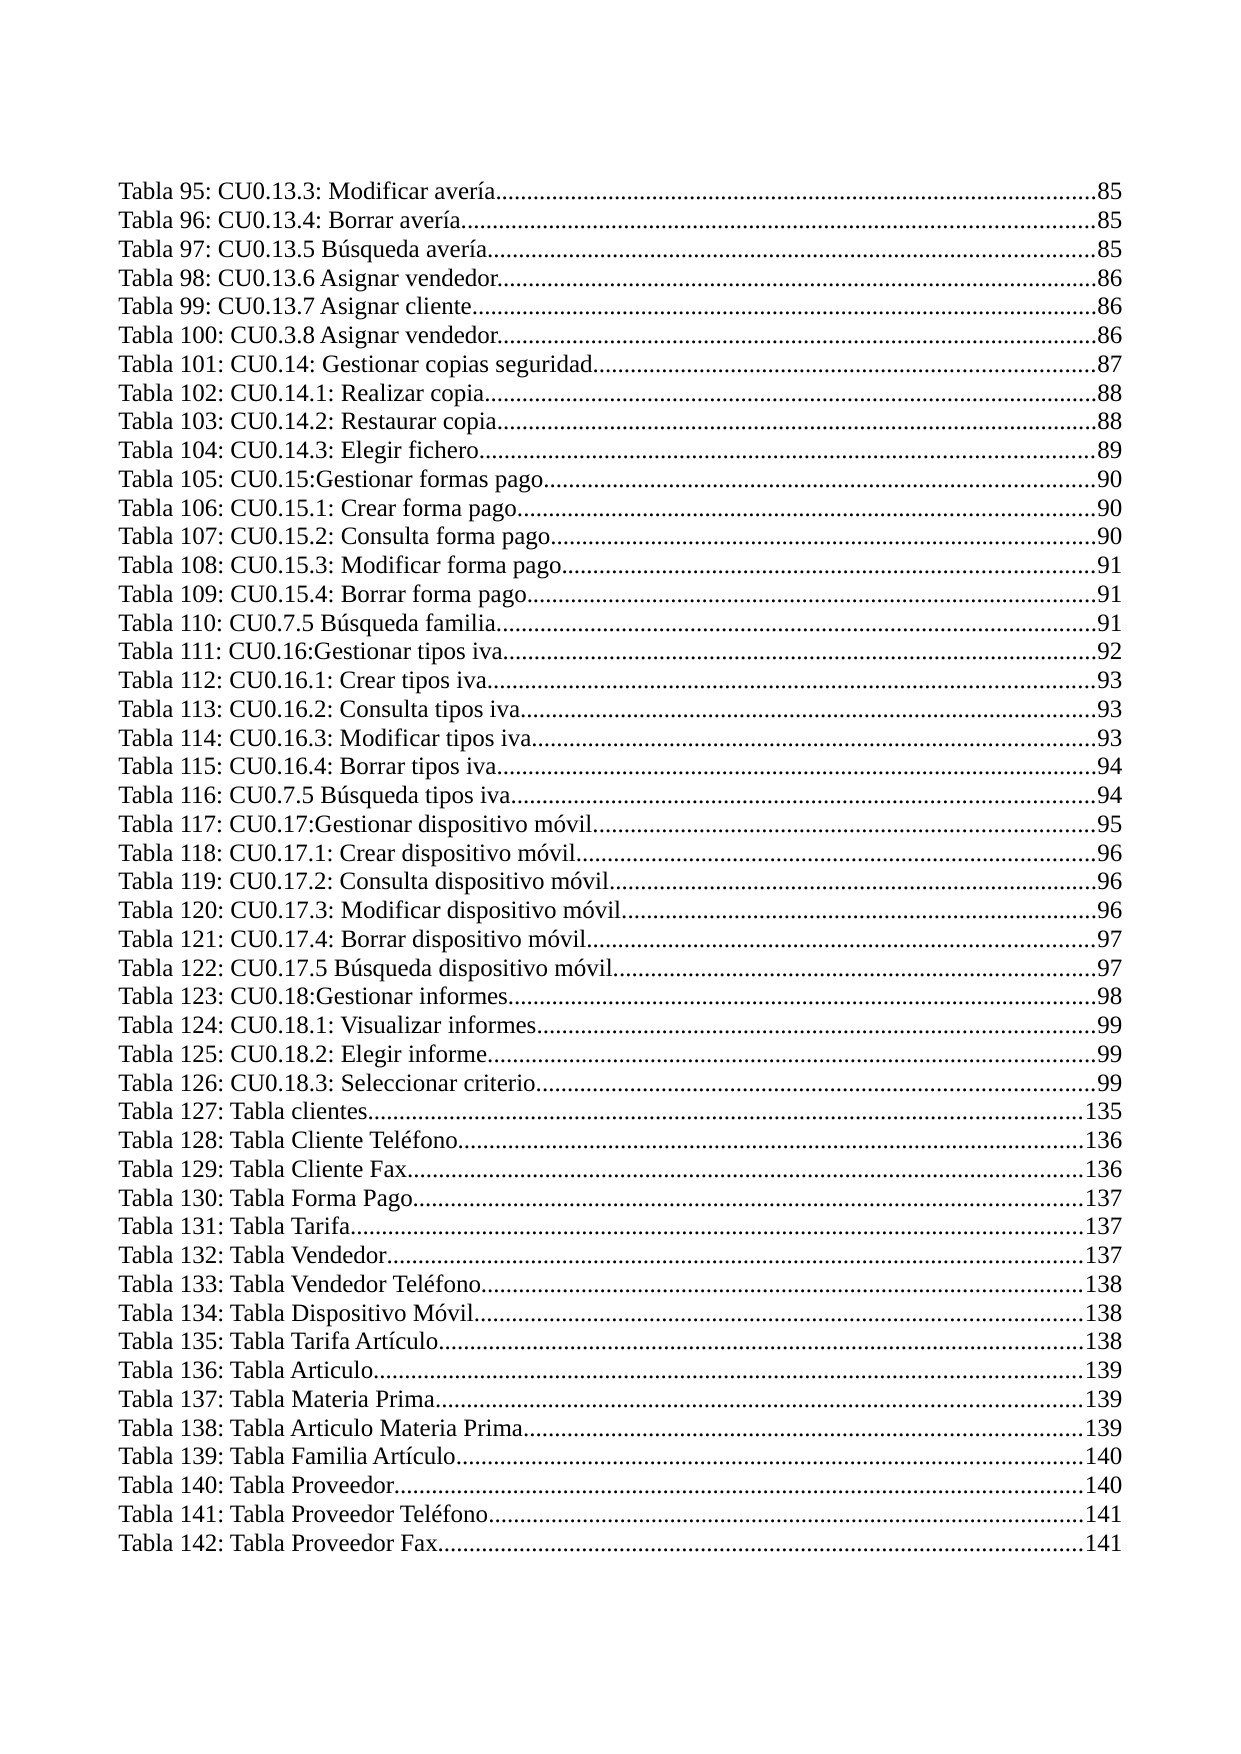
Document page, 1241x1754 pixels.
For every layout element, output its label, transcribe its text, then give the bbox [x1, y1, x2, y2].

text Tabla 128: Tabla Cliente Teléfono 136 [118, 1125, 1122, 1154]
text Tabla 119: CU0.17.2: Consulta dispositivo móvil. 96 [118, 866, 1122, 895]
text Tabla 116: CU0.7.5 Búsqueda tipos iva. 94 [118, 780, 1122, 809]
text Tabla 132: Tabla Vendedor 137 [118, 1240, 1122, 1269]
text Tabla 133: Tabla Vendedor Teléfono 138 [118, 1269, 1122, 1298]
text Tabla 105: CU0.15:Gestionar formas pago. 90 [118, 464, 1122, 493]
text Tabla 114: CU0.16.3: Modificar tipos iva. 93 [118, 723, 1122, 751]
text Tabla 139: Tabla Familia Artículo 140 [118, 1441, 1122, 1470]
text Tabla 99: CU0.13.7 Asignar cliente. 86 [118, 291, 1122, 320]
text Tabla 109: CU0.15.4: Borrar forma pago. 91 [118, 579, 1122, 608]
text Tabla 113: CU0.16.2: Consulta tipos iva. 93 [118, 694, 1122, 723]
text Tabla 124: CU0.18.1: Visualizar informes. 99 [118, 1010, 1122, 1039]
text Tabla 136: Tabla Articulo 139 [118, 1355, 1122, 1384]
text Tabla 98: CU0.13.6 Asignar vendedor. 86 [118, 263, 1122, 291]
text Tabla 103: CU0.14.2: Restaurar copia. 88 [118, 406, 1122, 435]
text Tabla 121: CU0.17.4: Borrar dispositivo móvil. 97 [118, 924, 1122, 953]
text Tabla 107: CU0.15.2: Consulta forma pago. 90 [118, 521, 1122, 550]
text Tabla 118: CU0.17.1: Crear dispositivo móvil. 96 [118, 838, 1122, 866]
text Tabla 138: Tabla Articulo Materia Prima 139 [118, 1413, 1122, 1441]
text Tabla 96: CU0.13.4: Borrar avería. 85 [118, 205, 1122, 234]
text Tabla 95: CU0.13.3: Modificar avería. 85 [118, 176, 1122, 205]
text Tabla 106: CU0.15.1: Crear forma pago. 90 [118, 493, 1122, 521]
text Tabla 104: CU0.14.3: Elegir fichero. 89 [118, 435, 1122, 464]
text Tabla 100: CU0.3.8 Asignar vendedor. 86 [118, 320, 1122, 349]
text Tabla 125: CU0.18.2: Elegir informe. 99 [118, 1039, 1122, 1068]
text Tabla 135: Tabla Tarifa Artículo 138 [118, 1326, 1122, 1355]
text Tabla 111: CU0.16:Gestionar tipos iva. 92 [118, 636, 1122, 665]
text Tabla 120: CU0.17.3: Modificar dispositivo móvil. 96 [118, 895, 1122, 924]
text Tabla 112: CU0.16.1: Crear tipos iva. 93 [118, 665, 1122, 694]
text Tabla 126: CU0.18.3: Seleccionar criterio. 99 [118, 1068, 1122, 1096]
text Tabla 123: CU0.18:Gestionar informes. 98 [118, 981, 1122, 1010]
text Tabla 97: CU0.13.5 Búsqueda avería. 85 [118, 234, 1122, 263]
text Tabla 102: CU0.14.1: Realizar copia. 88 [118, 378, 1122, 406]
text Tabla 129: Tabla Cliente Fax 136 [118, 1154, 1122, 1183]
text Tabla 130: Tabla Forma Pago 137 [118, 1183, 1122, 1211]
text Tabla 101: CU0.14: Gestionar copias seguridad. 87 [118, 349, 1122, 378]
text Tabla 108: CU0.15.3: Modificar forma pago. 91 [118, 550, 1122, 579]
text Tabla 134: Tabla Dispositivo Móvil 138 [118, 1298, 1122, 1326]
text Tabla 131: Tabla Tarifa 137 [118, 1211, 1122, 1240]
text Tabla 117: CU0.17:Gestionar dispositivo móvil. 95 [118, 809, 1122, 838]
text Tabla 110: CU0.7.5 Búsqueda familia. 91 [118, 608, 1122, 636]
text Tabla 137: Tabla Materia Prima 139 [118, 1384, 1122, 1413]
text Tabla 142: Tabla Proveedor Fax 141 [118, 1528, 1122, 1556]
text Tabla 122: CU0.17.5 Búsqueda dispositivo móvil. 97 [118, 953, 1122, 981]
text Tabla 127: Tabla clientes 135 [118, 1096, 1122, 1125]
text Tabla 141: Tabla Proveedor Teléfono 141 [118, 1499, 1122, 1528]
text Tabla 115: CU0.16.4: Borrar tipos iva. 94 [118, 751, 1122, 780]
text Tabla 140: Tabla Proveedor 140 [118, 1470, 1122, 1499]
